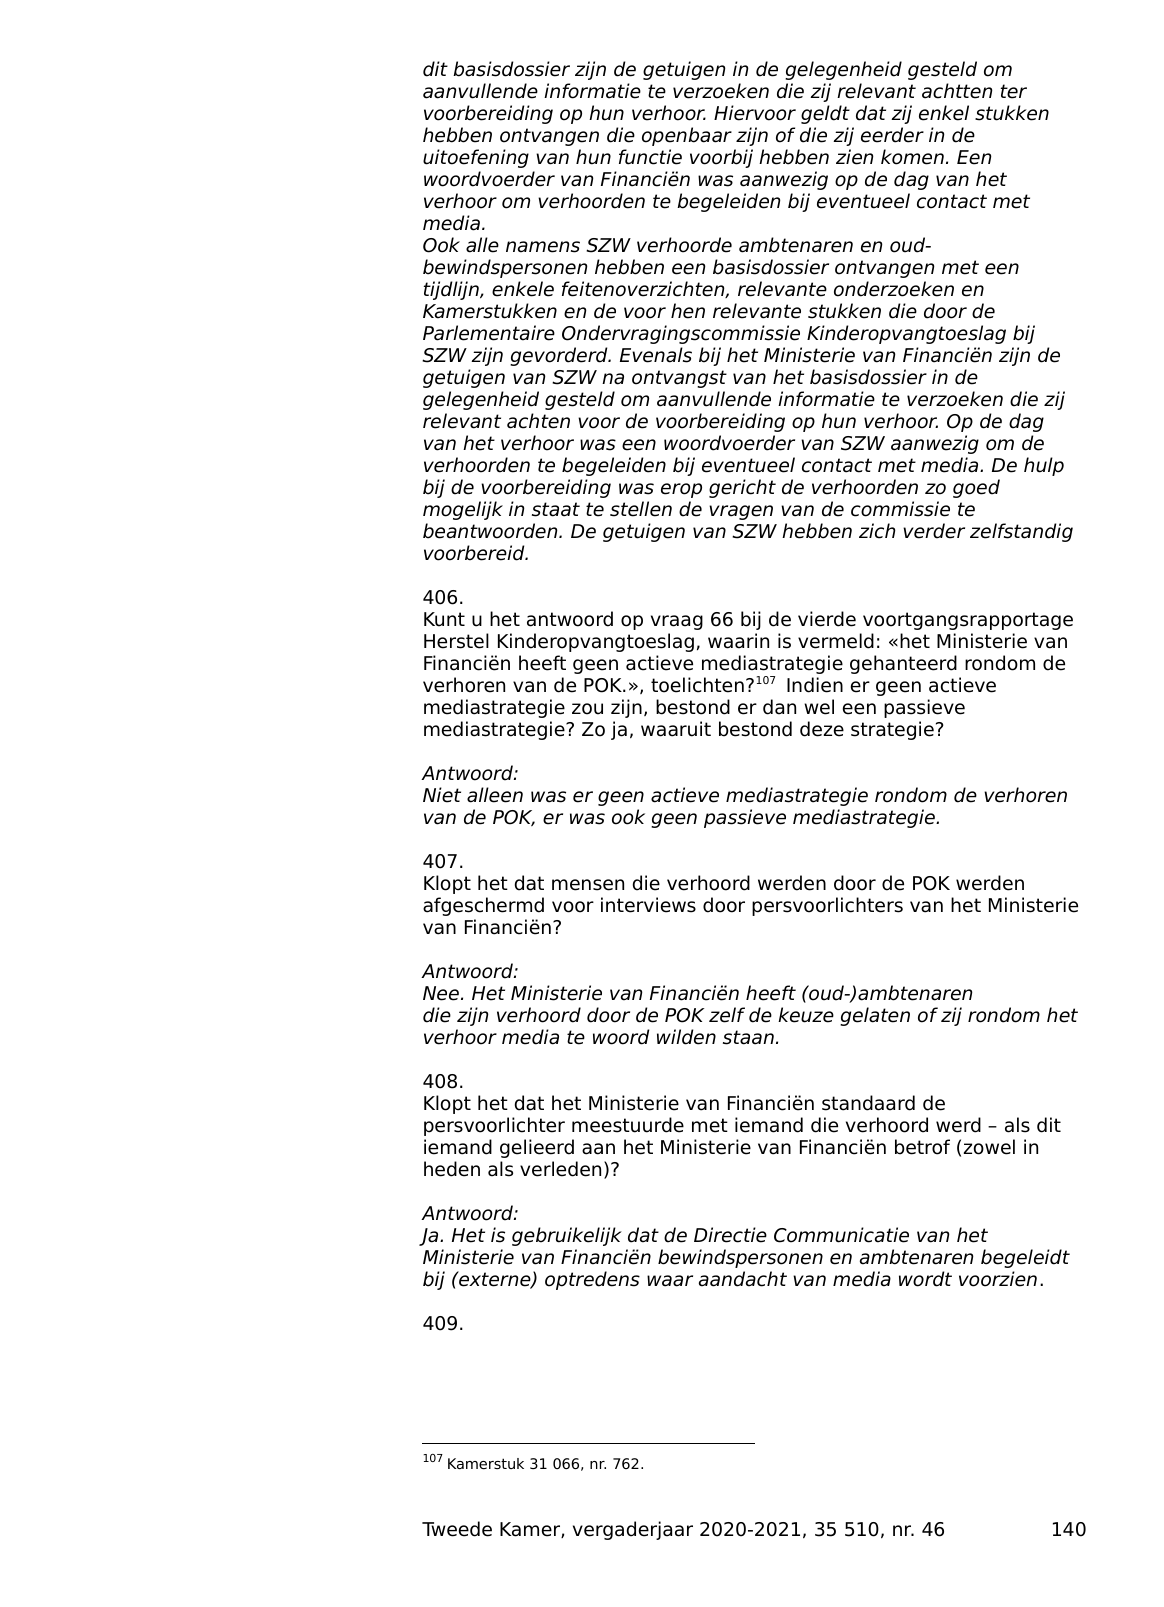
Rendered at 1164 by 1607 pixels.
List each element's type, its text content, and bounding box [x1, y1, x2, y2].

text Kunt u het antwoord op vraag 66 bij de vierde voortgangsrapportage Herstel Kinderopvangtoeslag, waarin is vermeld: «het Ministerie van Financiën heeft geen actieve mediastrategie gehanteerd rondom de verhoren van de POK.», toelichten? Indien er geen actieve mediastrategie zou zijn, bestond er dan wel een passieve mediastrategie? Zo ja, waaruit bestond deze strategie? [422, 609, 1087, 741]
text Ook alle namens SZW verhoorde ambtenaren en oud-bewindspersonen hebben een basisdossier ontvangen met een tijdlijn, enkele feitenoverzichten, relevante onderzoeken en Kamerstukken en de voor hen relevante stukken die door de Parlementaire Ondervragingscommissie Kinderopvangtoeslag bij SZW zijn gevorderd. Evenals bij het Ministerie van Financiën zijn de getuigen van SZW na ontvangst van het basisdossier in de gelegenheid gesteld om aanvullende informatie te verzoeken die zij relevant achten voor de voorbereiding op hun verhoor. Op de dag van het verhoor was een woordvoerder van SZW aanwezig om de verhoorden te begeleiden bij eventueel contact met media. De hulp bij de voorbereiding was erop gericht de verhoorden zo goed mogelijk in staat te stellen de vragen van de commissie te beantwoorden. De getuigen van SZW hebben zich verder zelfstandig voorbereid. [422, 235, 1087, 564]
text Ja. Het is gebruikelijk dat de Directie Communicatie van het Ministerie van Financiën bewindspersonen en ambtenaren begeleidt bij (externe) optredens waar aandacht van media wordt voorzien. [422, 1225, 1087, 1291]
text Klopt het dat mensen die verhoord werden door de POK werden afgeschermd voor interviews door persvoorlichters van het Ministerie van Financiën? [422, 873, 1087, 939]
text Antwoord: [422, 1203, 1087, 1225]
text 408. [422, 1071, 1087, 1093]
text Klopt het dat het Ministerie van Financiën standaard de persvoorlichter meestuurde met iemand die verhoord werd – als dit iemand gelieerd aan het Ministerie van Financiën betrof (zowel in heden als verleden)? [422, 1093, 1087, 1181]
text 406. [422, 587, 1087, 609]
text Nee. Het Ministerie van Financiën heeft (oud-)ambtenaren [422, 983, 1087, 1005]
text Antwoord: [422, 763, 1087, 785]
text Niet alleen was er geen actieve mediastrategie rondom de verhoren van de POK, er was ook geen passieve mediastrategie. [422, 785, 1087, 829]
text die zijn verhoord door de POK zelf de keuze gelaten of zij rondom het verhoor media te woord wilden staan. [422, 1005, 1087, 1049]
text Kamerstuk 31 066, nr. 762. [422, 1452, 1087, 1474]
text dit basisdossier zijn de getuigen in de gelegenheid gesteld om aanvullende informatie te verzoeken die zij relevant achtten ter voorbereiding op hun verhoor. Hiervoor geldt dat zij enkel stukken hebben ontvangen die openbaar zijn of die zij eerder in de uitoefening van hun functie voorbij hebben zien komen. Een woordvoerder van Financiën was aanwezig op de dag van het verhoor om verhoorden te begeleiden bij eventueel contact met media. [422, 59, 1087, 235]
text 407. [422, 851, 1087, 873]
text 409. [422, 1313, 1087, 1335]
text Antwoord: [422, 961, 1087, 983]
